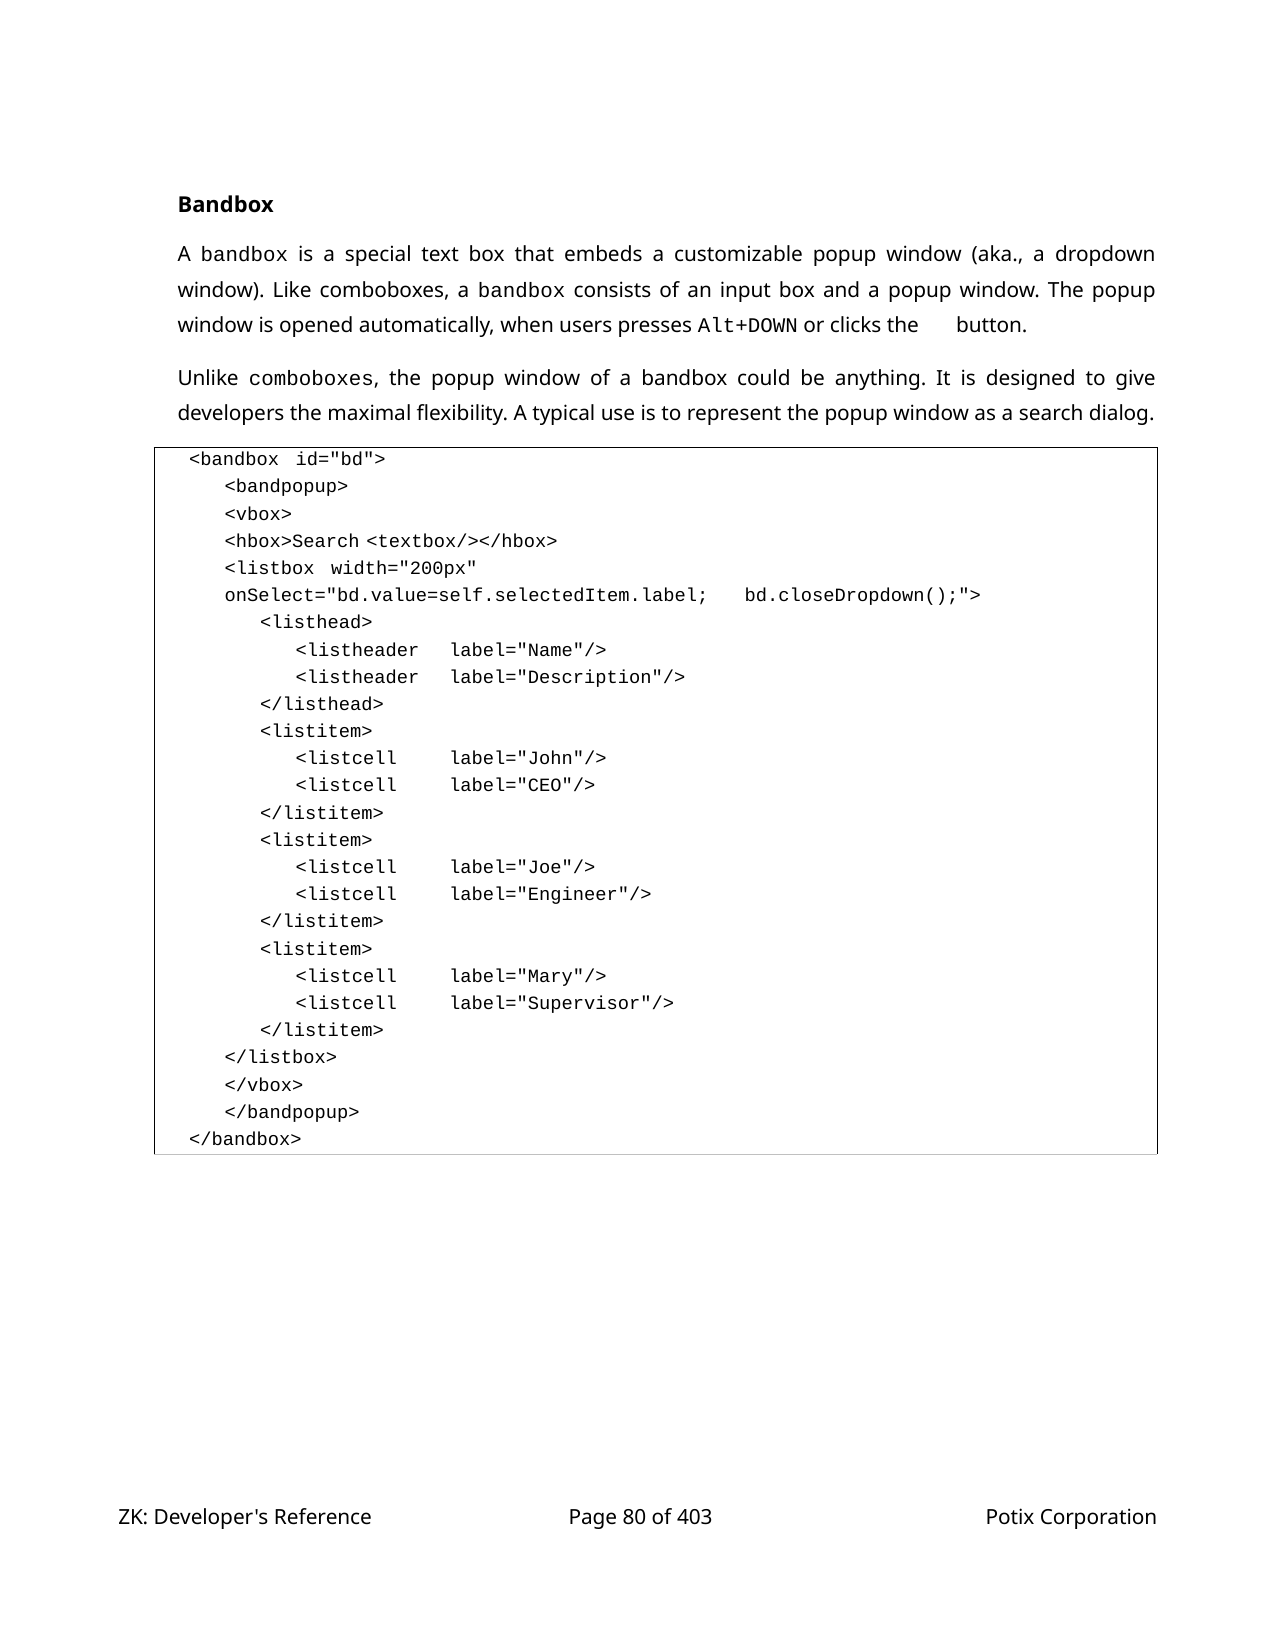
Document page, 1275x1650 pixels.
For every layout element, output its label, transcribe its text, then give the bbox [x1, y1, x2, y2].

text <listitem> [155, 828, 1157, 852]
text </vbox> [155, 1072, 1157, 1097]
text Unlike comboboxes, the popup window of a bandbox could be anything. It is designed to give developers the maximal flexibility. A typical use is to represent the popup window as a search dialog. [177, 363, 1157, 426]
text </bandbox> [155, 1127, 1157, 1154]
text <listheader label="Description"/> [155, 664, 1157, 689]
text </listitem> [155, 909, 1157, 933]
text <listcell label="CEO"/> [155, 773, 1157, 798]
text <bandbox id="bd"> [155, 448, 1157, 471]
text </listhead> [155, 692, 1157, 716]
text <listheader label="Name"/> [155, 637, 1157, 662]
text <listcell label="John"/> [155, 746, 1157, 770]
text <listitem> [155, 719, 1157, 743]
text <listcell label="Engineer"/> [155, 882, 1157, 906]
text <listhead> [155, 610, 1157, 634]
text <listcell label="Mary"/> [155, 964, 1157, 988]
text </bandpopup> [155, 1099, 1157, 1124]
text <vbox> [155, 501, 1157, 526]
text <listcell label="Supervisor"/> [155, 991, 1157, 1015]
subtitle Bandbox [177, 189, 1157, 219]
text </listitem> [155, 1018, 1157, 1042]
text onSelect="bd.value=self.selectedItem.label; bd.closeDropdown();"> [155, 583, 1157, 607]
text <listitem> [155, 936, 1157, 961]
text </listbox> [155, 1045, 1157, 1069]
text <hbox>Search <textbox/></hbox> [155, 529, 1157, 553]
text <bandpopup> [155, 474, 1157, 498]
text </listitem> [155, 801, 1157, 825]
text <listbox width="200px" [155, 556, 1157, 580]
text <listcell label="Joe"/> [155, 855, 1157, 879]
text A bandbox is a special text box that embeds a customizable popup window (aka., a dropdown window). Like comboboxes, a bandbox consists of an input box and a popup window. The popup window is opened automatically, when users presses Alt+DOWN or clicks the button. [177, 239, 1157, 342]
